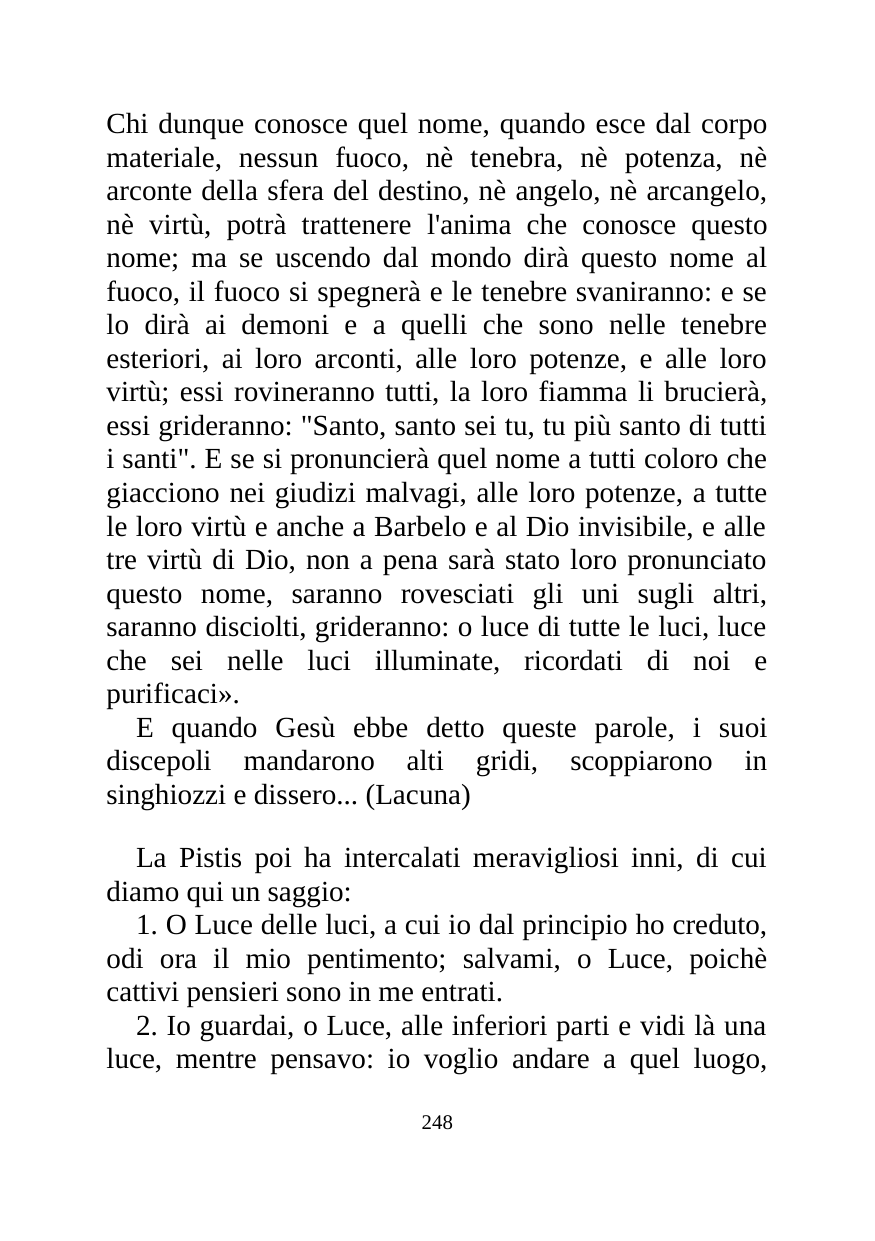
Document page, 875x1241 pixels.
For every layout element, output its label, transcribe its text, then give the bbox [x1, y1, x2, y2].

text 1. O Luce delle luci, a cui io dal principio ho creduto, odi ora il mio pentimento; salvami, o Luce, poichè cattivi pensieri sono in me entrati. [106, 907, 768, 1008]
text Chi dunque conosce quel nome, quando esce dal corpo materiale, nessun fuoco, nè tenebra, nè potenza, nè arconte della sfera del destino, nè angelo, nè arcangelo, nè virtù, potrà trattenere l'anima che conosce questo nome; ma se uscendo dal mondo dirà questo nome al fuoco, il fuoco si spegnerà e le tenebre svaniranno: e se lo dirà ai demoni e a quelli che sono nelle tenebre esteriori, ai loro arconti, alle loro potenze, e alle loro virtù; essi rovineranno tutti, la loro fiamma li brucierà, essi grideranno: "Santo, santo sei tu, tu più santo di tutti i santi". E se si pronuncierà quel nome a tutti coloro che giacciono nei giudizi malvagi, alle loro potenze, a tutte le loro virtù e anche a Barbelo e al Dio invisibile, e alle tre virtù di Dio, non a pena sarà stato loro pronunciato questo nome, saranno rovesciati gli uni sugli altri, saranno disciolti, grideranno: o luce di tutte le luci, luce che sei nelle luci illuminate, ricordati di noi e purificaci». [106, 106, 768, 710]
text 2. Io guardai, o Luce, alle inferiori parti e vidi là una luce, mentre pensavo: io voglio andare a quel luogo, [106, 1008, 768, 1075]
text E quando Gesù ebbe detto queste parole, i suoi discepoli mandarono alti gridi, scoppiarono in singhiozzi e dissero... (Lacuna) [106, 710, 768, 811]
text La Pistis poi ha intercalati meravigliosi inni, di cui diamo qui un saggio: [106, 840, 768, 907]
